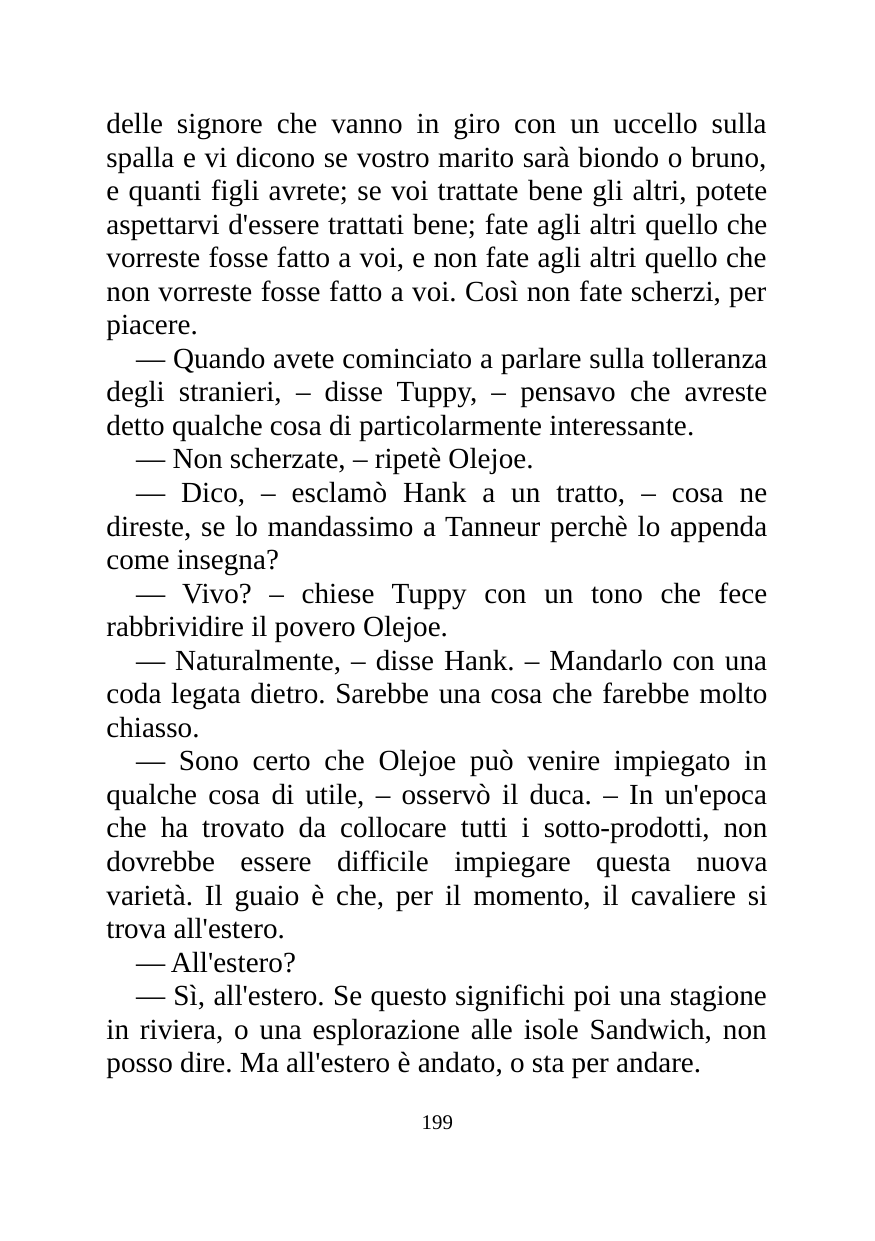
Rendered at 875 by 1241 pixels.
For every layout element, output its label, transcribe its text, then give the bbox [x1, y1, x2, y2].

text — Sono certo che Olejoe può venire impiegato in qualche cosa di utile, – osservò il duca. – In un'epoca che ha trovato da collocare tutti i sotto-prodotti, non dovrebbe essere difficile impiegare questa nuova varietà. Il guaio è che, per il momento, il cavaliere si trova all'estero. [106, 743, 768, 945]
text — All'estero? [106, 945, 768, 978]
text — Dico, – esclamò Hank a un tratto, – cosa ne direste, se lo mandassimo a Tanneur perchè lo appenda come insegna? [106, 475, 768, 576]
text — Naturalmente, – disse Hank. – Mandarlo con una coda legata dietro. Sarebbe una cosa che farebbe molto chiasso. [106, 643, 768, 743]
text delle signore che vanno in giro con un uccello sulla spalla e vi dicono se vostro marito sarà biondo o bruno, e quanti figli avrete; se voi trattate bene gli altri, potete aspettarvi d'essere trattati bene; fate agli altri quello che vorreste fosse fatto a voi, e non fate agli altri quello che non vorreste fosse fatto a voi. Così non fate scherzi, per piacere. [106, 106, 768, 341]
text — Non scherzate, – ripetè Olejoe. [106, 442, 768, 475]
text — Vivo? – chiese Tuppy con un tono che fece rabbrividire il povero Olejoe. [106, 576, 768, 643]
text — Quando avete cominciato a parlare sulla tolleranza degli stranieri, – disse Tuppy, – pensavo che avreste detto qualche cosa di particolarmente interessante. [106, 341, 768, 442]
text — Sì, all'estero. Se questo significhi poi una stagione in riviera, o una esplorazione alle isole Sandwich, non posso dire. Ma all'estero è andato, o sta per andare. [106, 978, 768, 1079]
